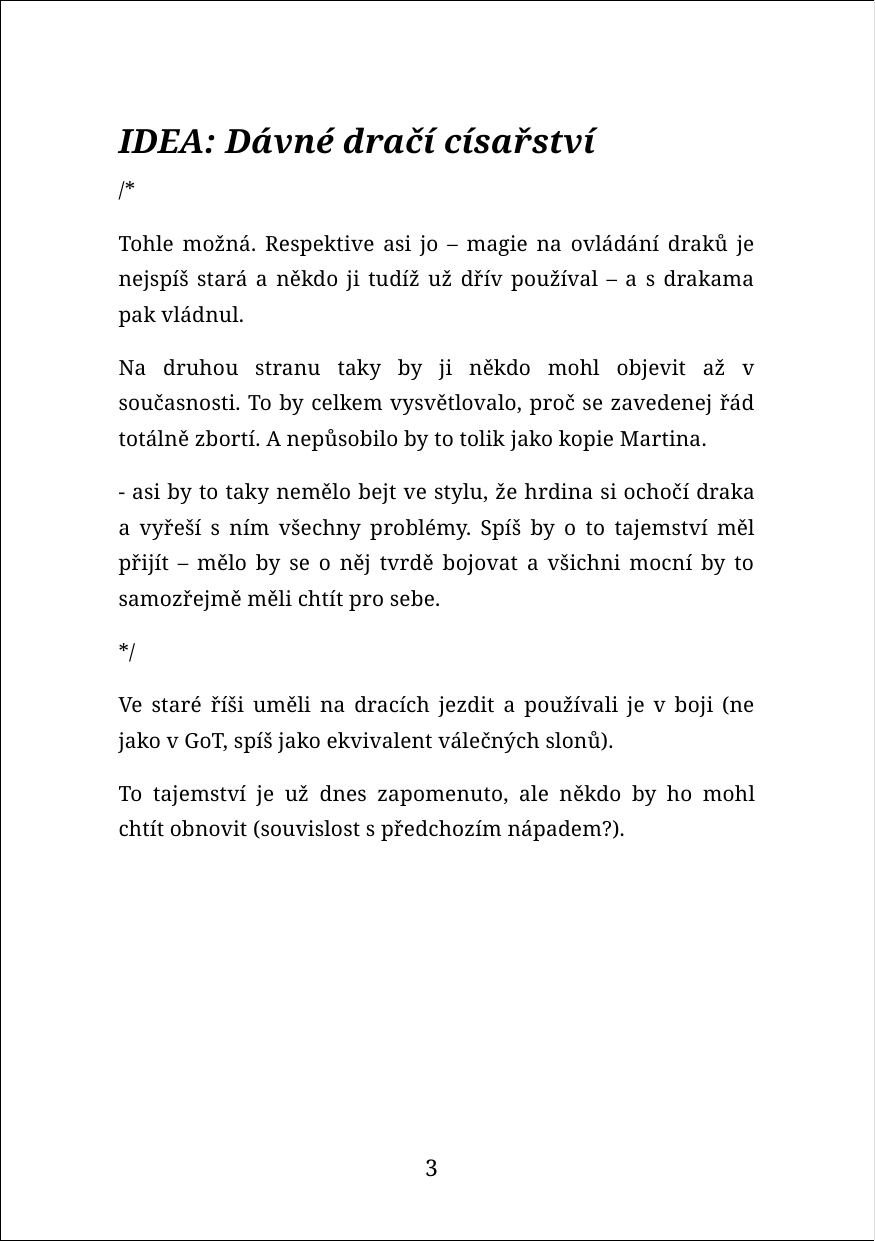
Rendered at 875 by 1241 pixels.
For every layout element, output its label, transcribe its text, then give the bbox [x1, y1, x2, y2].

text To tajemství je už dnes zapomenuto, ale někdo by ho mohl chtít obnovit (souvislost s předchozím nápadem?). [118, 779, 756, 843]
text Na druhou stranu taky by ji někdo mohl objevit až v současnosti. To by celkem vysvětlovalo, proč se zavedenej řád totálně zbortí. A nepůsobilo by to tolik jako kopie Martina. [118, 353, 756, 452]
text Tohle možná. Respektive asi jo – magie na ovládání draků je nejspíš stará a někdo ji tudíž už dřív používal – a s drakama pak vládnul. [118, 229, 756, 328]
text - asi by to taky nemělo bejt ve stylu, že hrdina si ochočí draka a vyřeší s ním všechny problémy. Spíš by o to tajemství měl přijít – mělo by se o něj tvrdě bojovat a všichni mocní by to samozřejmě měli chtít pro sebe. [118, 477, 756, 612]
text /* [118, 175, 756, 204]
text */ [118, 637, 756, 665]
subtitle IDEA: Dávné dračí císařství [118, 118, 756, 164]
text Ve staré říši uměli na dracích jezdit a používali je v boji (ne jako v GoT, spíš jako ekvivalent válečných slonů). [118, 690, 756, 754]
